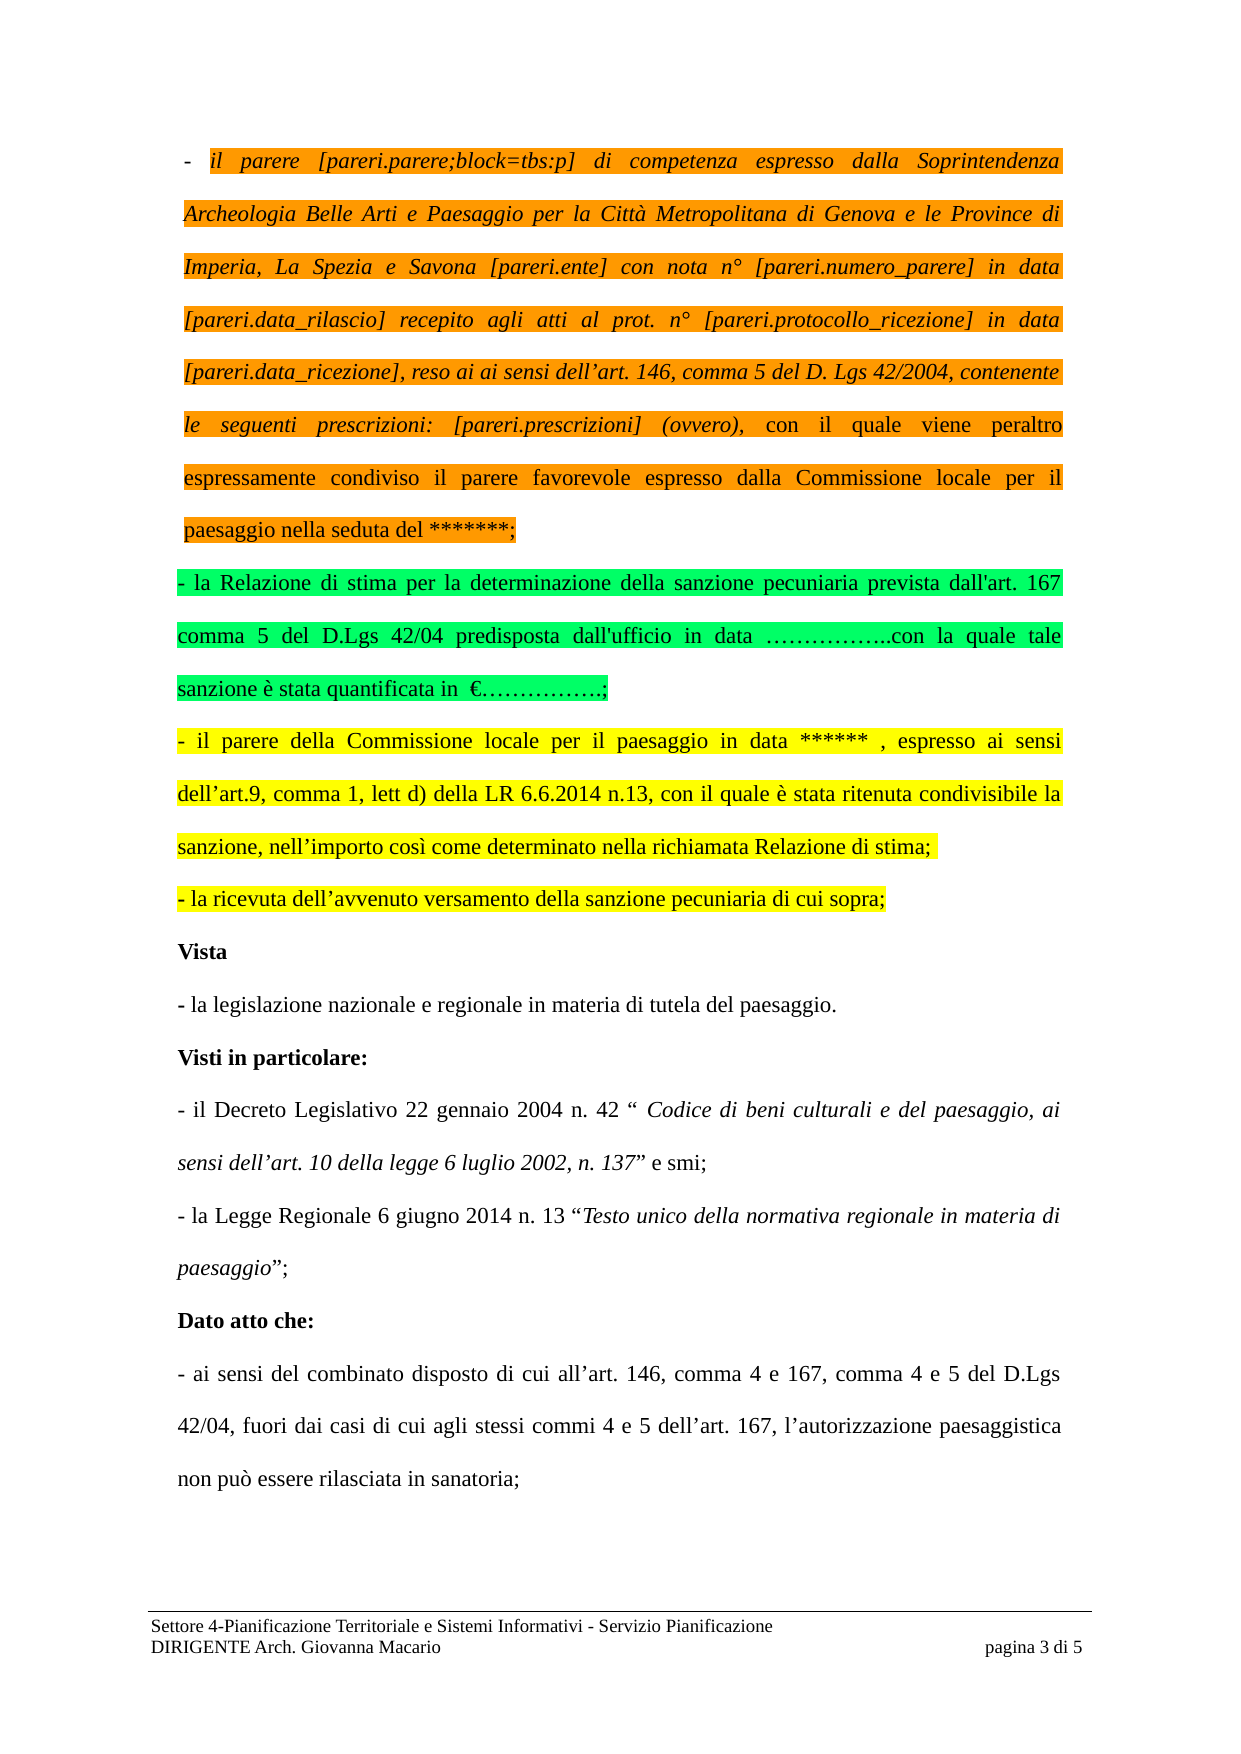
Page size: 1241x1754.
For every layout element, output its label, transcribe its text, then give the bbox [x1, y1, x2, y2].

text - la ricevuta dell’avvenuto versamento della sanzione pecuniaria di cui sopra; [177, 886, 1063, 912]
text - il parere [pareri.parere;block=tbs:p] di competenza espresso dalla Soprintendenza Archeologia Belle Arti e Paesaggio per la Città Metropolitana di Genova e le Province di Imperia, La Spezia e Savona [pareri.ente] con nota n° [pareri.numero_parere] in data [pareri.data_rilascio] recepito agli atti al prot. n° [pareri.protocollo_ricezione] in data [pareri.data_ricezione], reso ai ai sensi dell’art. 146, comma 5 del D. Lgs 42/2004, contenente le seguenti prescrizioni: [pareri.prescrizioni] (ovvero), con il quale viene peraltro espressamente condiviso il parere favorevole espresso dalla Commissione locale per il paesaggio nella seduta del *******; [184, 148, 1063, 543]
text - ai sensi del combinato disposto di cui all’art. 146, comma 4 e 167, comma 4 e 5 del D.Lgs 42/04, fuori dai casi di cui agli stessi commi 4 e 5 dell’art. 167, l’autorizzazione paesaggistica non può essere rilasciata in sanatoria; [177, 1360, 1063, 1492]
text - il Decreto Legislativo 22 gennaio 2004 n. 42 “ Codice di beni culturali e del paesaggio, ai sensi dell’art. 10 della legge 6 luglio 2002, n. 137” e smi; [177, 1096, 1063, 1175]
text Vista [177, 938, 1063, 964]
text - la Relazione di stima per la determinazione della sanzione pecuniaria prevista dall'art. 167 comma 5 del D.Lgs 42/04 predisposta dall'ufficio in data ……………..con la quale tale sanzione è stata quantificata in €…………….; [177, 569, 1063, 701]
text Dato atto che: [177, 1307, 1063, 1333]
text - la legislazione nazionale e regionale in materia di tutela del paesaggio. [177, 991, 1063, 1017]
text - il parere della Commissione locale per il paesaggio in data ****** , espresso ai sensi dell’art.9, comma 1, lett d) della LR 6.6.2014 n.13, con il quale è stata ritenuta condivisibile la sanzione, nell’importo così come determinato nella richiamata Relazione di stima; [177, 727, 1063, 859]
text - la Legge Regionale 6 giugno 2014 n. 13 “Testo unico della normativa regionale in materia di paesaggio”; [177, 1202, 1063, 1281]
text Visti in particolare: [177, 1044, 1063, 1070]
